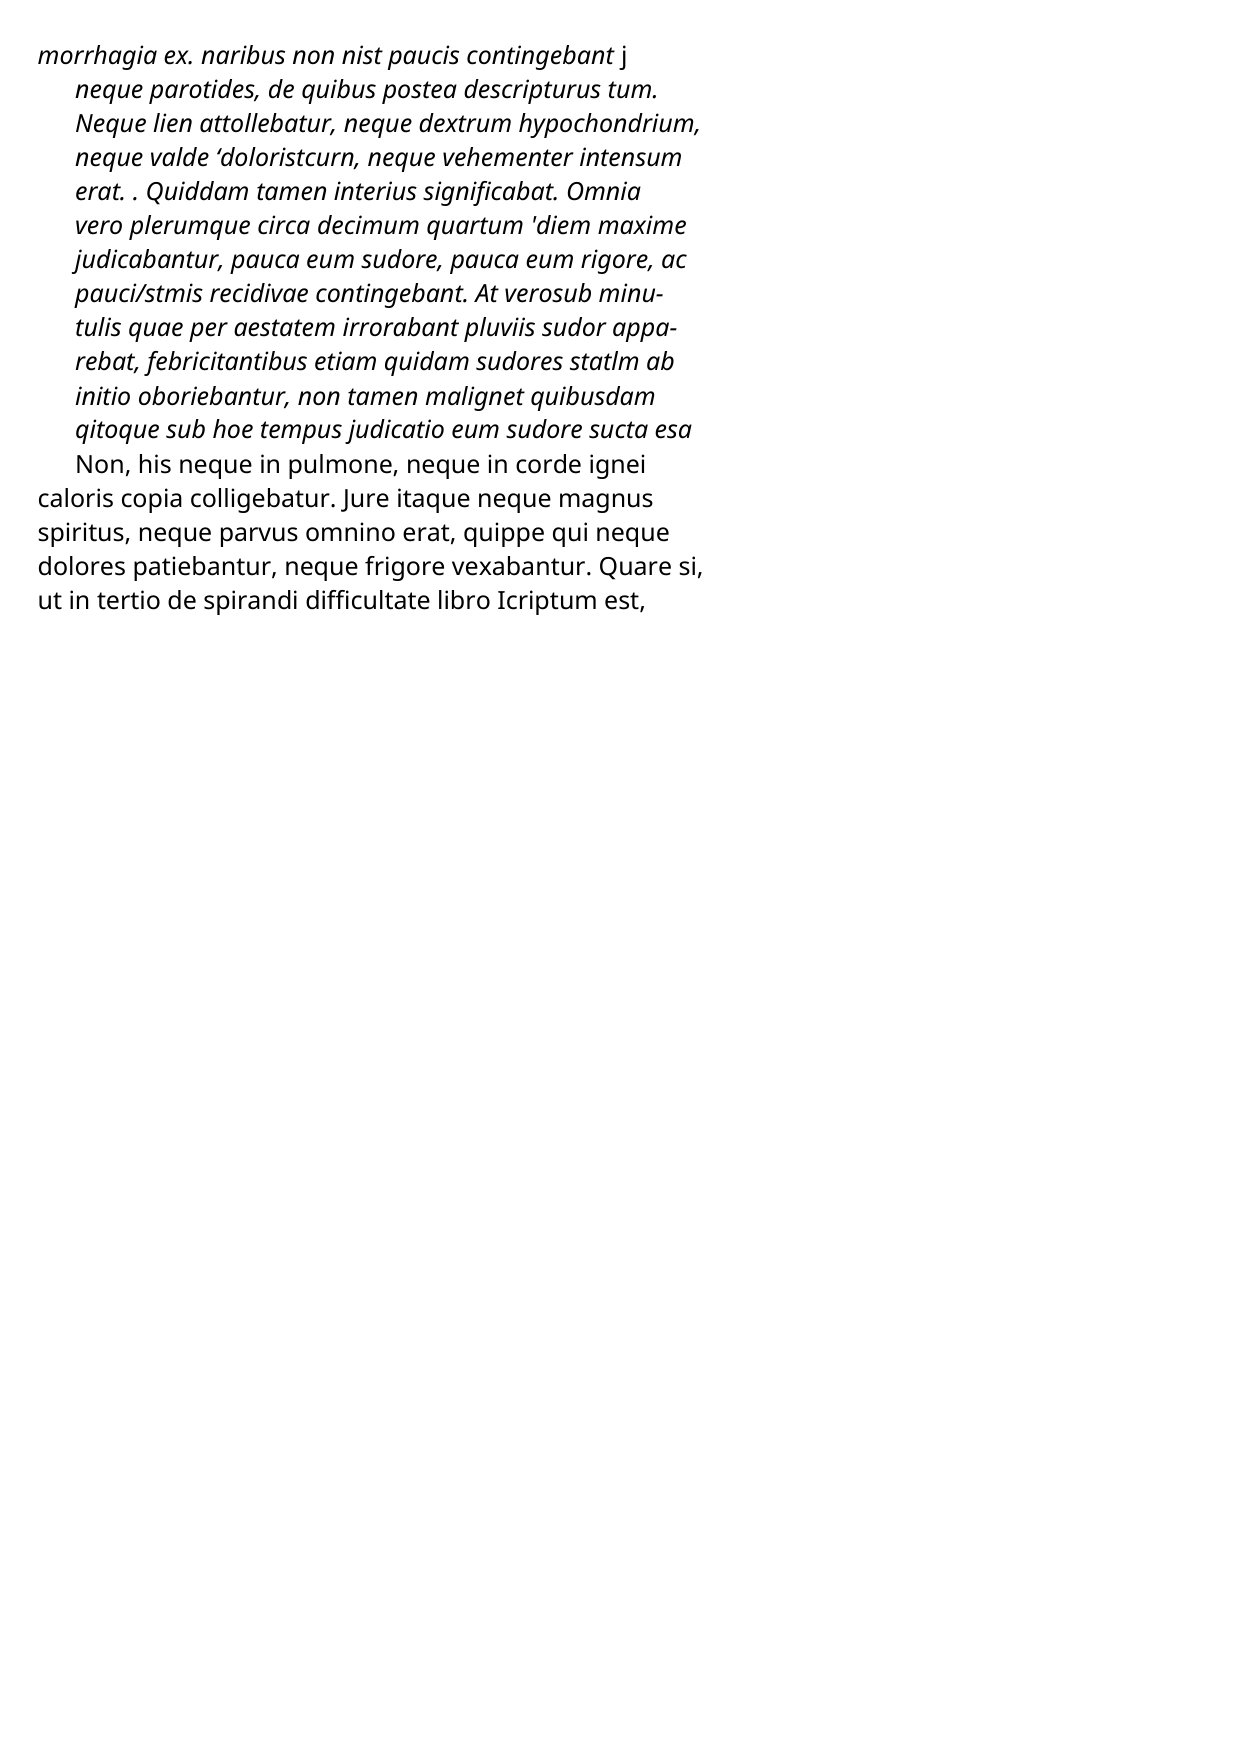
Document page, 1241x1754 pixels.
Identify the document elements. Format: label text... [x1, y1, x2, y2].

text morrhagia ex. naribus non nist paucis contingebant j neque parotides, de quibus postea descripturus tum. Neque lien attollebatur, neque dextrum hypochondrium, neque valde ‘doloristcurn, neque vehementer intensum erat. . Quiddam tamen interius significabat. Omnia vero plerumque circa decimum quartum 'diem maxime judicabantur, pauca eum sudore, pauca eum rigore, ac pauci/stmis recidivae contingebant. At verosub minu- tulis quae per aestatem irrorabant pluviis sudor appa- rebat, febricitantibus etiam quidam sudores statlm ab initio oboriebantur, non tamen malignet quibusdam qitoque sub hoe tempus judicatio eum sudore sucta esa [37, 37, 1203, 446]
text Non, his neque in pulmone, neque in corde ignei caloris copia colligebatur. Jure itaque neque magnus spiritus, neque parvus omnino erat, quippe qui neque dolores patiebantur, neque frigore vexabantur. Quare si, ut in tertio de spirandi difficultate libro Icriptum est, [37, 446, 1203, 617]
